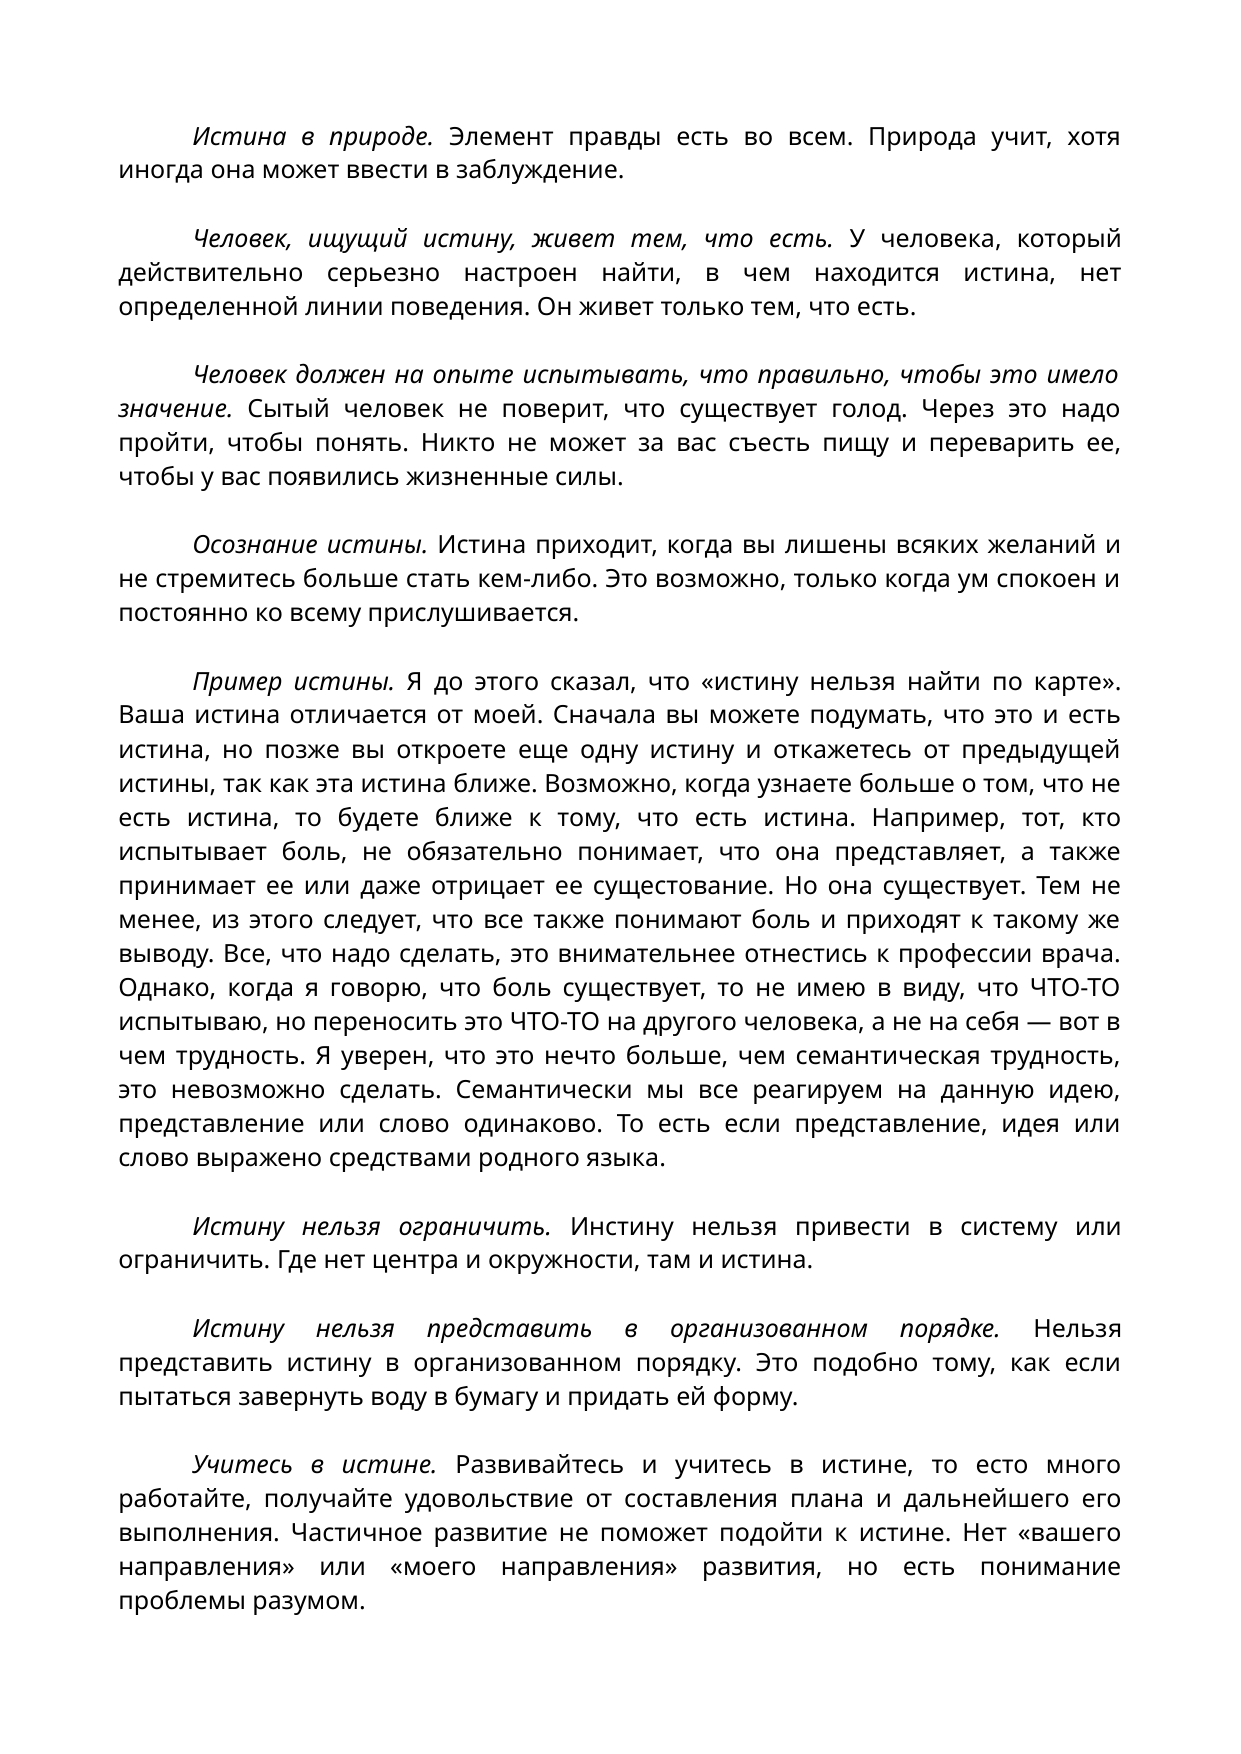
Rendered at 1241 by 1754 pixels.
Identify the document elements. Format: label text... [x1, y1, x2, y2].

text Истину нельзя представить в организованном порядке. Нельзя представить истину в организованном порядку. Это подобно тому, как если пытаться завернуть воду в бумагу и придать ей форму. [118, 1310, 1122, 1412]
text Истина в природе. Элемент правды есть во всем. Природа учит, хотя иногда она может ввести в заблуждение. [118, 118, 1122, 186]
text Истину нельзя ограничить. Инстину нельзя привести в систему или ограничить. Где нет центра и окружности, там и истина. [118, 1208, 1122, 1276]
text Пример истины. Я до этого сказал, что «истину нельзя найти по карте». Ваша истина отличается от моей. Сначала вы можете подумать, что это и есть истина, но позже вы откроете еще одну истину и откажетесь от предыдущей истины, так как эта истина ближе. Возможно, когда узнаете больше о том, что не есть истина, то будете ближе к тому, что есть истина. Например, тот, кто испытывает боль, не обязательно понимает, что она представляет, а также принимает ее или даже отрицает ее сущестование. Но она существует. Тем не менее, из этого следует, что все также понимают боль и приходят к такому же выводу. Все, что надо сделать, это внимательнее отнестись к профессии врача. Однако, когда я говорю, что боль существует, то не имею в виду, что ЧТО-ТО испытываю, но переносить это ЧТО-ТО на другого человека, а не на себя — вот в чем трудность. Я уверен, что это нечто больше, чем семантическая трудность, это невозможно сделать. Семантически мы все реагируем на данную идею, представление или слово одинаково. То есть если представление, идея или слово выражено средствами родного языка. [118, 663, 1122, 1174]
text Учитесь в истине. Развивайтесь и учитесь в истине, то есто много работайте, получайте удовольствие от составления плана и дальнейшего его выполнения. Частичное развитие не поможет подойти к истине. Нет «вашего направления» или «моего направления» развития, но есть понимание проблемы разумом. [118, 1447, 1122, 1617]
text Человек, ищущий истину, живет тем, что есть. У человека, который действительно серьезно настроен найти, в чем находится истина, нет определенной линии поведения. Он живет только тем, что есть. [118, 220, 1122, 322]
text Человек должен на опыте испытывать, что правильно, чтобы это имело значение. Сытый человек не поверит, что существует голод. Через это надо пройти, чтобы понять. Никто не может за вас съесть пищу и переварить ее, чтобы у вас появились жизненные силы. [118, 357, 1122, 493]
text Осознание истины. Истина приходит, когда вы лишены всяких желаний и не стремитесь больше стать кем-либо. Это возможно, только когда ум спокоен и постоянно ко всему прислушивается. [118, 527, 1122, 629]
